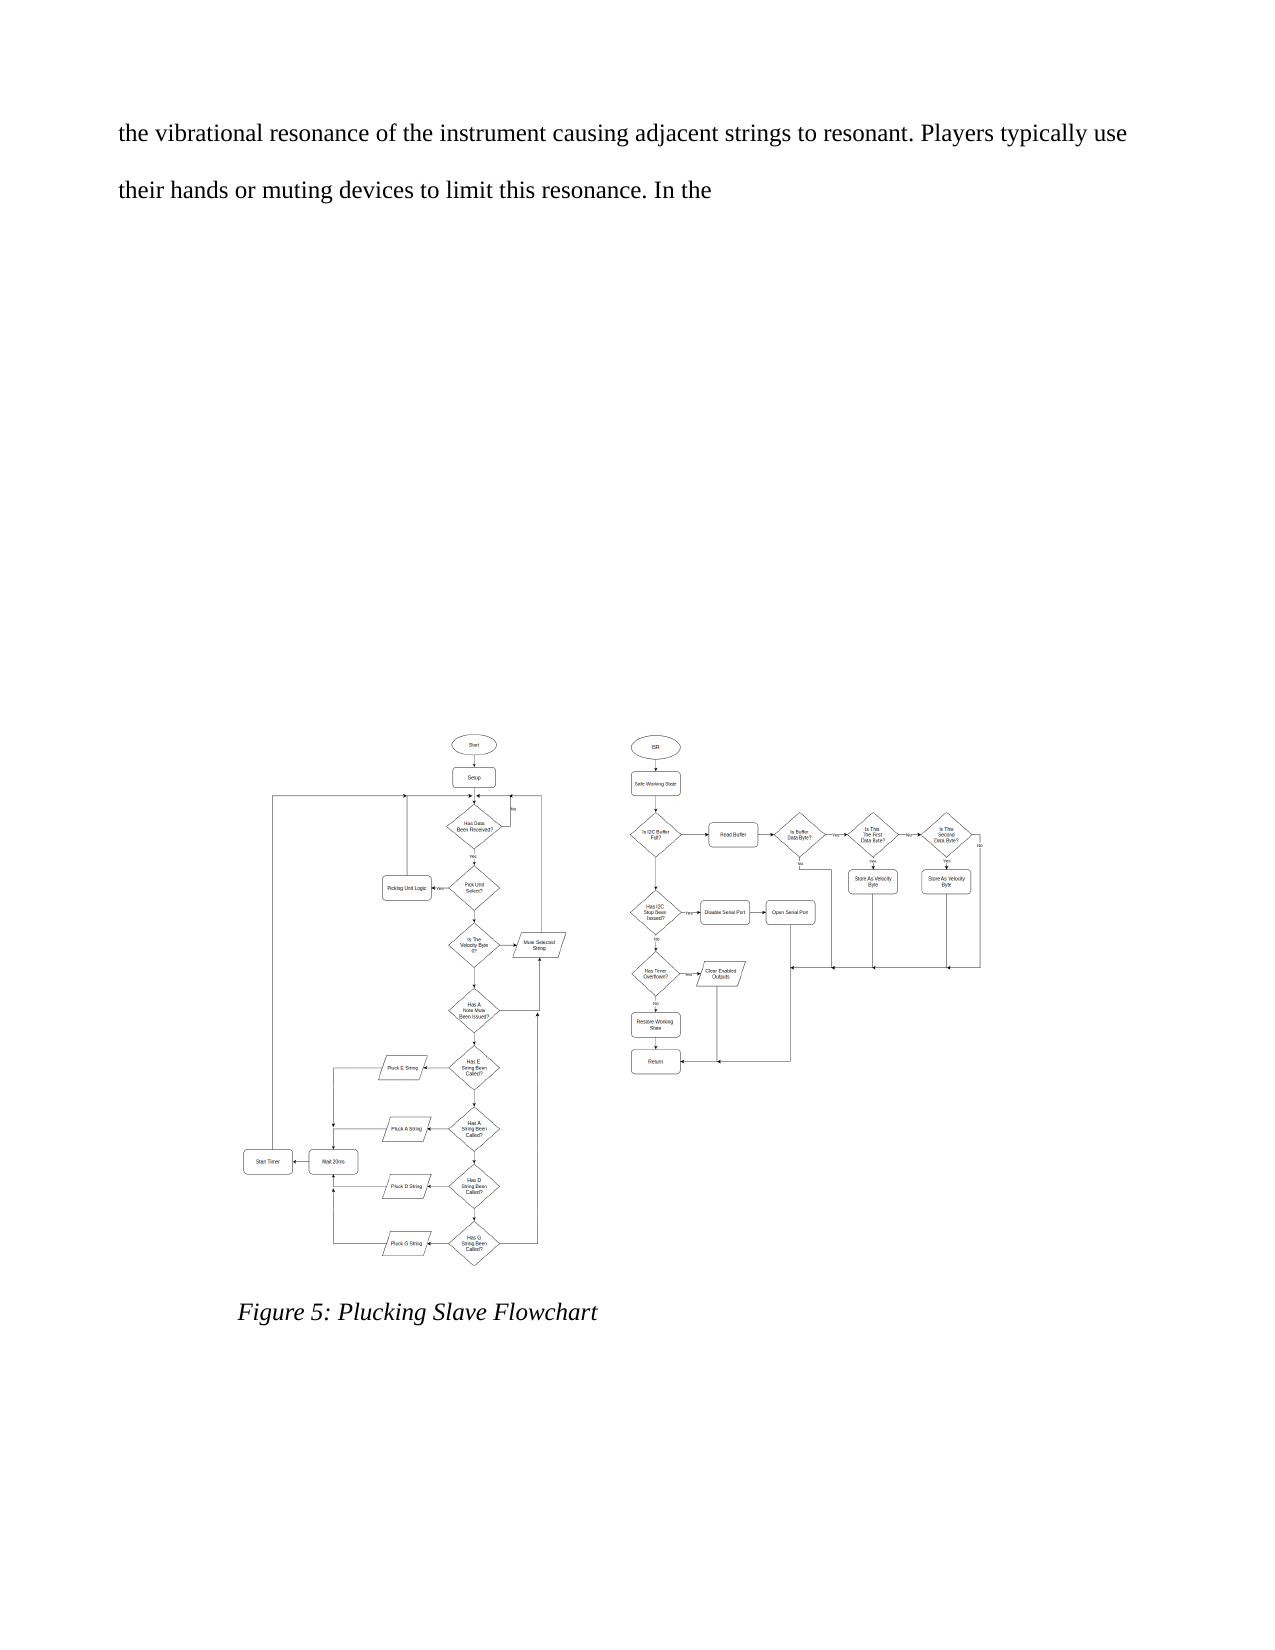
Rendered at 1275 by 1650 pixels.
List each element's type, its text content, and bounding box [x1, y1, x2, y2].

text the vibrational resonance of the instrument causing adjacent strings to resonant. Players typically use their hands or muting devices to limit this resonance. In the [118, 118, 1157, 204]
text Figure 5: Plucking Slave Flowchart [237, 1285, 997, 1326]
picture [237, 716, 998, 1285]
